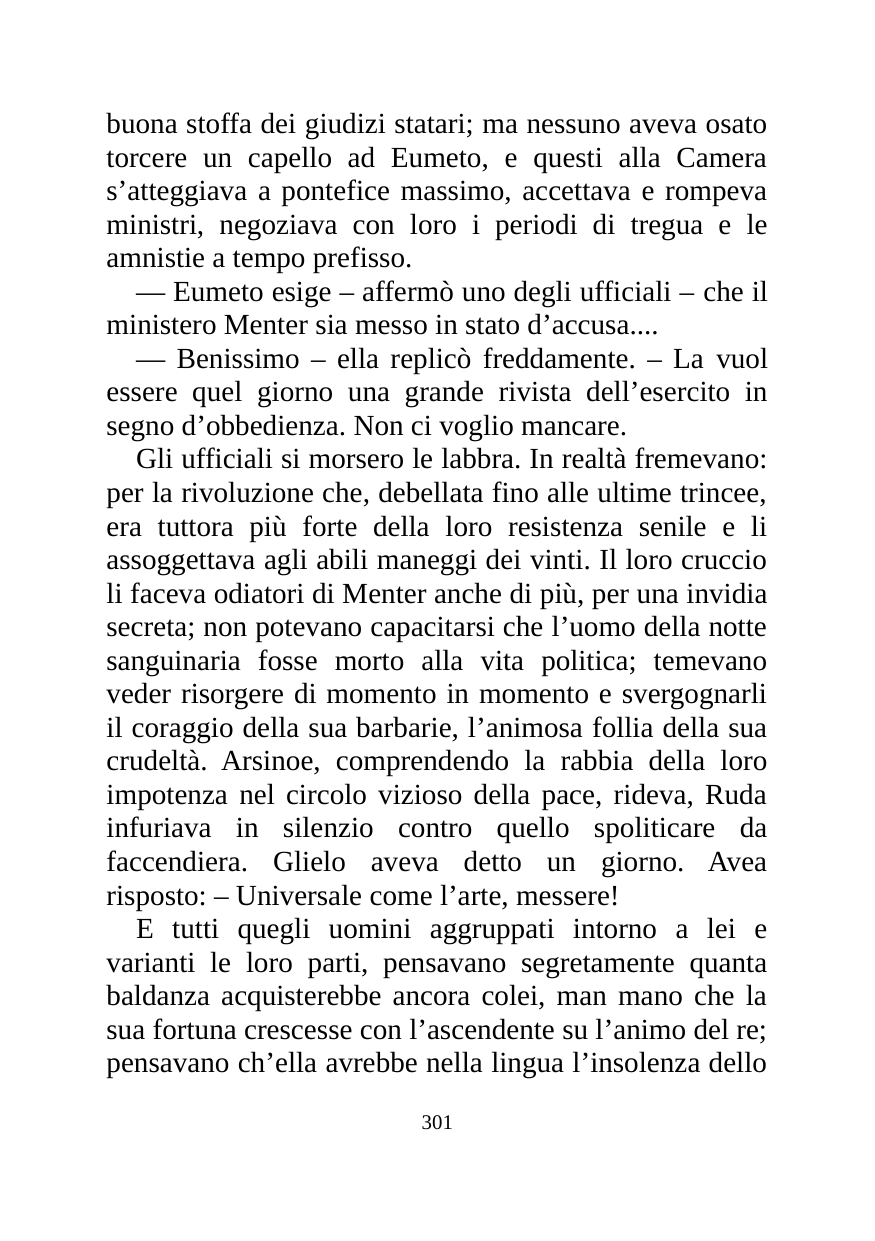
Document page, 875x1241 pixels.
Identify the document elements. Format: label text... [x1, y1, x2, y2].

text Gli ufficiali si morsero le labbra. In realtà fremevano: per la rivoluzione che, debellata fino alle ultime trincee, era tuttora più forte della loro resistenza senile e li assoggettava agli abili maneggi dei vinti. Il loro cruccio li faceva odiatori di Menter anche di più, per una invidia secreta; non potevano capacitarsi che l’uomo della notte sanguinaria fosse morto alla vita politica; temevano veder risorgere di momento in momento e svergognarli il coraggio della sua barbarie, l’animosa follia della sua crudeltà. Arsinoe, comprendendo la rabbia della loro impotenza nel circolo vizioso della pace, rideva, Ruda infuriava in silenzio contro quello spoliticare da faccendiera. Glielo aveva detto un giorno. Avea risposto: – Universale come l’arte, messere! [106, 442, 768, 911]
text — Benissimo – ella replicò freddamente. – La vuol essere quel giorno una grande rivista dell’esercito in segno d’obbedienza. Non ci voglio mancare. [106, 341, 768, 442]
text E tutti quegli uomini aggruppati intorno a lei e varianti le loro parti, pensavano segretamente quanta baldanza acquisterebbe ancora colei, man mano che la sua fortuna crescesse con l’ascendente su l’animo del re; pensavano ch’ella avrebbe nella lingua l’insolenza dello [106, 911, 768, 1079]
text buona stoffa dei giudizi statari; ma nessuno aveva osato torcere un capello ad Eumeto, e questi alla Camera s’atteggiava a pontefice massimo, accettava e rompeva ministri, negoziava con loro i periodi di tregua e le amnistie a tempo prefisso. [106, 106, 768, 274]
text — Eumeto esige – affermò uno degli ufficiali – che il ministero Menter sia messo in stato d’accusa.... [106, 274, 768, 341]
